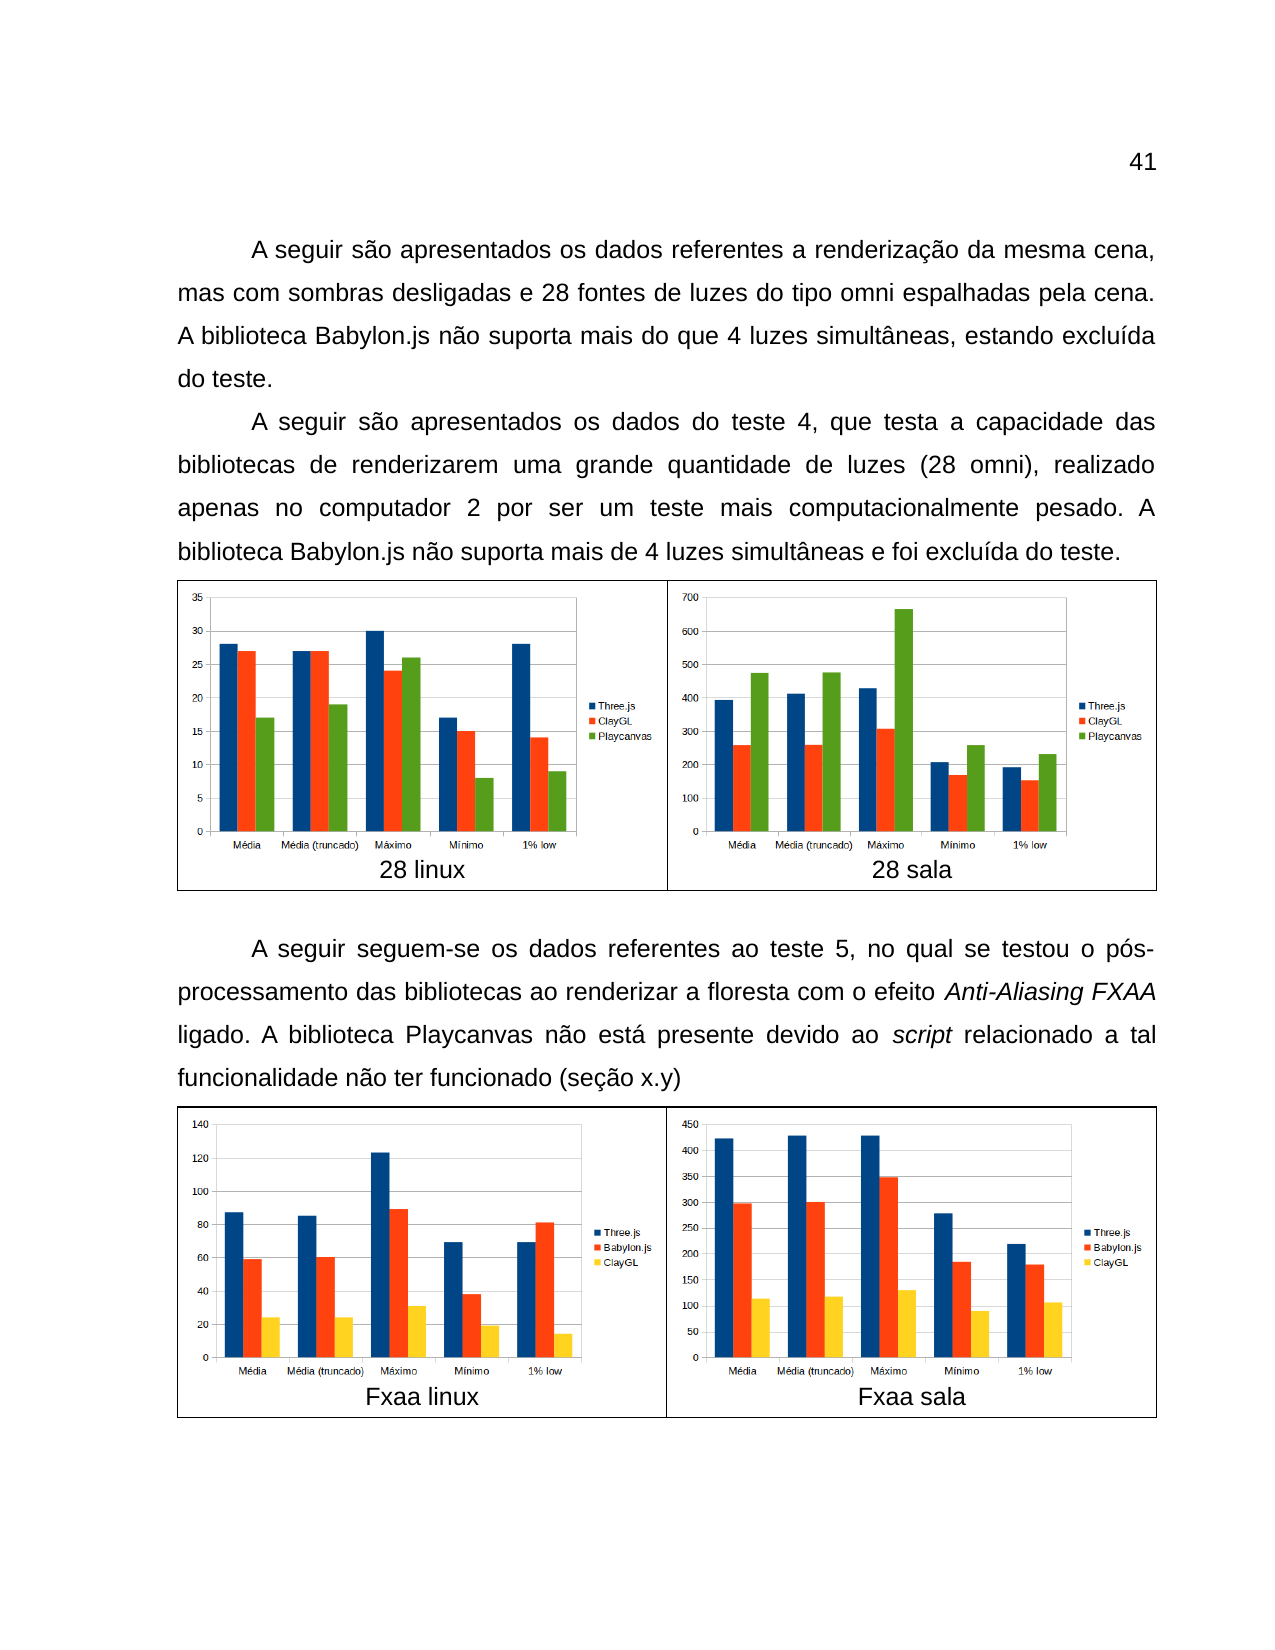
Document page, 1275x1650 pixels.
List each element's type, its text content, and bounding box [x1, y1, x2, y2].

text A seguir seguem-se os dados referentes ao teste 5, no qual se testou o pós-processamento das bibliotecas ao renderizar a floresta com o efeito Anti-Aliasing FXAA ligado. A biblioteca Playcanvas não está presente devido ao script relacionado a tal funcionalidade não ter funcionado (seção x.y) [177, 934, 1157, 1092]
text A seguir são apresentados os dados referentes a renderização da mesma cena, mas com sombras desligadas e 28 fontes de luzes do tipo omni espalhadas pela cena. A biblioteca Babylon.js não suporta mais do que 4 luzes simultâneas, estando excluída do teste. [177, 235, 1157, 393]
picture [182, 586, 662, 856]
picture [182, 1113, 662, 1382]
picture [672, 1113, 1152, 1382]
picture [672, 586, 1152, 856]
text A seguir são apresentados os dados do teste 4, que testa a capacidade das bibliotecas de renderizarem uma grande quantidade de luzes (28 omni), realizado apenas no computador 2 por ser um teste mais computacionalmente pesado. A biblioteca Babylon.js não suporta mais de 4 luzes simultâneas e foi excluída do teste. [177, 407, 1157, 565]
table_header 28 linux [178, 581, 667, 890]
table_header 28 sala [668, 581, 1156, 890]
table_header Fxaa linux [178, 1108, 666, 1417]
table_header Fxaa sala [667, 1108, 1156, 1417]
